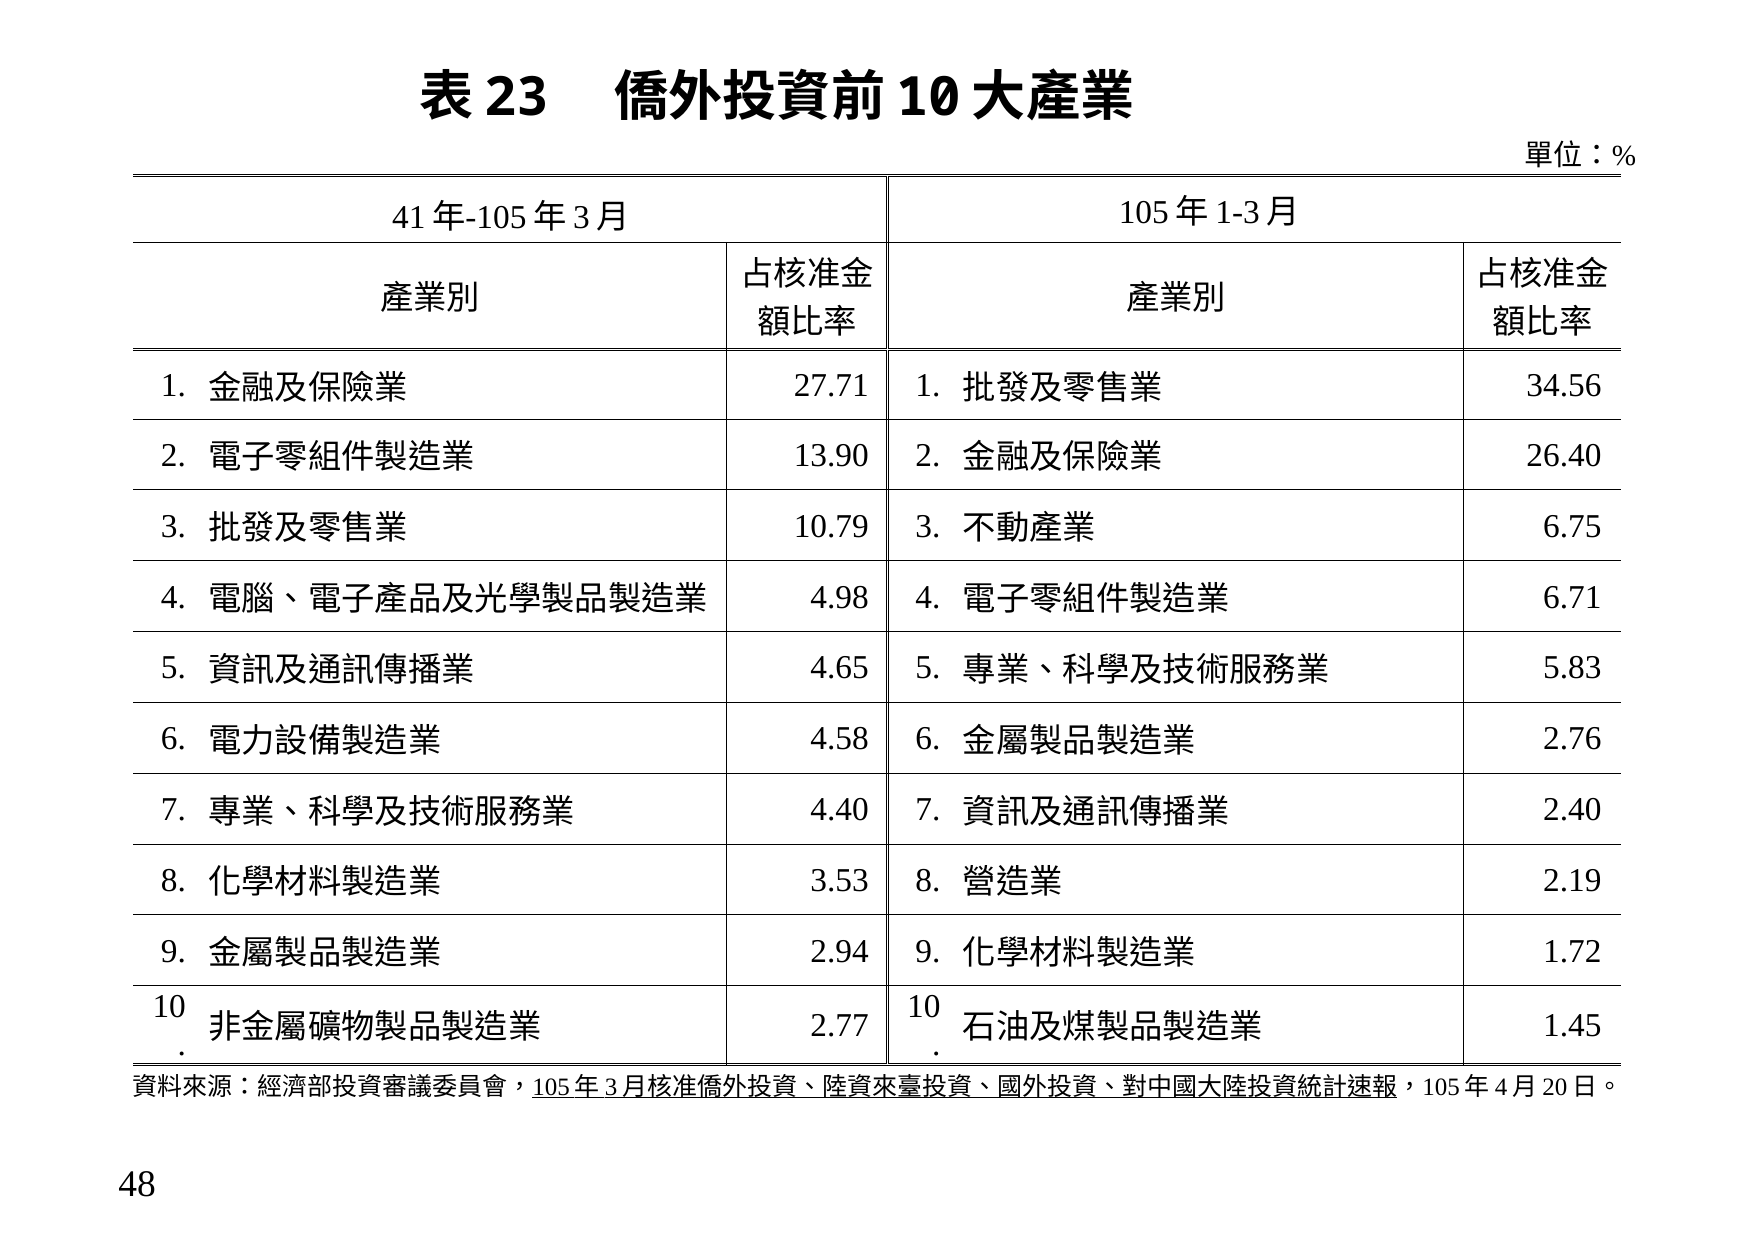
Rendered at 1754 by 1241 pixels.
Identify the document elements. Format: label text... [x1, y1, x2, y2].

table_cell 4.40 [727, 774, 886, 843]
table_cell 電子零組件製造業 [951, 561, 1463, 631]
table_cell 電力設備製造業 [197, 703, 726, 773]
table_cell 1. [133, 351, 197, 418]
table_cell 2.40 [1464, 774, 1621, 843]
table_cell 營造業 [951, 845, 1463, 914]
table_cell 1. [889, 351, 951, 418]
table_cell 資訊及通訊傳播業 [197, 632, 726, 702]
table_cell 10. [889, 986, 951, 1063]
table_cell 1.45 [1464, 986, 1621, 1063]
table_cell 4.58 [727, 703, 886, 773]
table_cell 2.77 [727, 986, 886, 1063]
subtitle 表23 僑外投資前10大產業 [118, 53, 1636, 131]
table_cell 4. [889, 561, 951, 631]
table_cell 5. [889, 632, 951, 702]
table_cell 專業、科學及技術服務業 [197, 774, 726, 843]
table_cell 34.56 [1464, 351, 1621, 418]
table_cell 不動產業 [951, 490, 1463, 560]
table_cell 3. [133, 490, 197, 560]
table_cell 5.83 [1464, 632, 1621, 702]
table_cell 2. [889, 420, 951, 489]
text 資料來源：經濟部投資審議委員會，105年3月核准僑外投資、陸資來臺投資、國外投資、對中國大陸投資統計速報，105年4月20日。 [118, 1066, 1636, 1102]
table_cell 4. [133, 561, 197, 631]
table_cell 2.94 [727, 915, 886, 985]
table_cell 專業、科學及技術服務業 [951, 632, 1463, 702]
table_cell 金屬製品製造業 [951, 703, 1463, 773]
table_cell 化學材料製造業 [951, 915, 1463, 985]
table_cell 產業別 [133, 243, 726, 348]
table_cell 2.76 [1464, 703, 1621, 773]
table_cell 6.71 [1464, 561, 1621, 631]
table_cell 26.40 [1464, 420, 1621, 489]
table_cell 5. [133, 632, 197, 702]
table_cell 產業別 [889, 243, 1463, 348]
table_cell 化學材料製造業 [197, 845, 726, 914]
table_cell 3. [889, 490, 951, 560]
table_cell 7. [889, 774, 951, 843]
table_cell 石油及煤製品製造業 [951, 986, 1463, 1063]
table_cell 9. [889, 915, 951, 985]
table_header 41年-105年3月 [133, 177, 886, 242]
table_cell 3.53 [727, 845, 886, 914]
table_header 105年1-3月 [889, 177, 1621, 242]
table_cell 占核准金額比率 [1464, 243, 1621, 348]
table_cell 27.71 [727, 351, 886, 418]
table_cell 占核准金額比率 [727, 243, 886, 348]
table_cell 資訊及通訊傳播業 [951, 774, 1463, 843]
table_cell 8. [133, 845, 197, 914]
table_cell 7. [133, 774, 197, 843]
table_cell 4.65 [727, 632, 886, 702]
table_cell 8. [889, 845, 951, 914]
table_cell 1.72 [1464, 915, 1621, 985]
table_cell 電子零組件製造業 [197, 420, 726, 489]
table_cell 電腦、電子產品及光學製品製造業 [197, 561, 726, 631]
table_cell 6.75 [1464, 490, 1621, 560]
table_cell 2. [133, 420, 197, 489]
table_cell 非金屬礦物製品製造業 [197, 986, 726, 1063]
text 單位：% [118, 131, 1636, 174]
table_cell 金融及保險業 [197, 351, 726, 418]
table_cell 6. [133, 703, 197, 773]
table_cell 批發及零售業 [197, 490, 726, 560]
table_cell 2.19 [1464, 845, 1621, 914]
table_cell 金融及保險業 [951, 420, 1463, 489]
table_cell 10.79 [727, 490, 886, 560]
table_cell 9. [133, 915, 197, 985]
table_cell 金屬製品製造業 [197, 915, 726, 985]
table_cell 批發及零售業 [951, 351, 1463, 418]
table_cell 10. [133, 986, 197, 1063]
table_cell 4.98 [727, 561, 886, 631]
table_cell 6. [889, 703, 951, 773]
table_cell 13.90 [727, 420, 886, 489]
